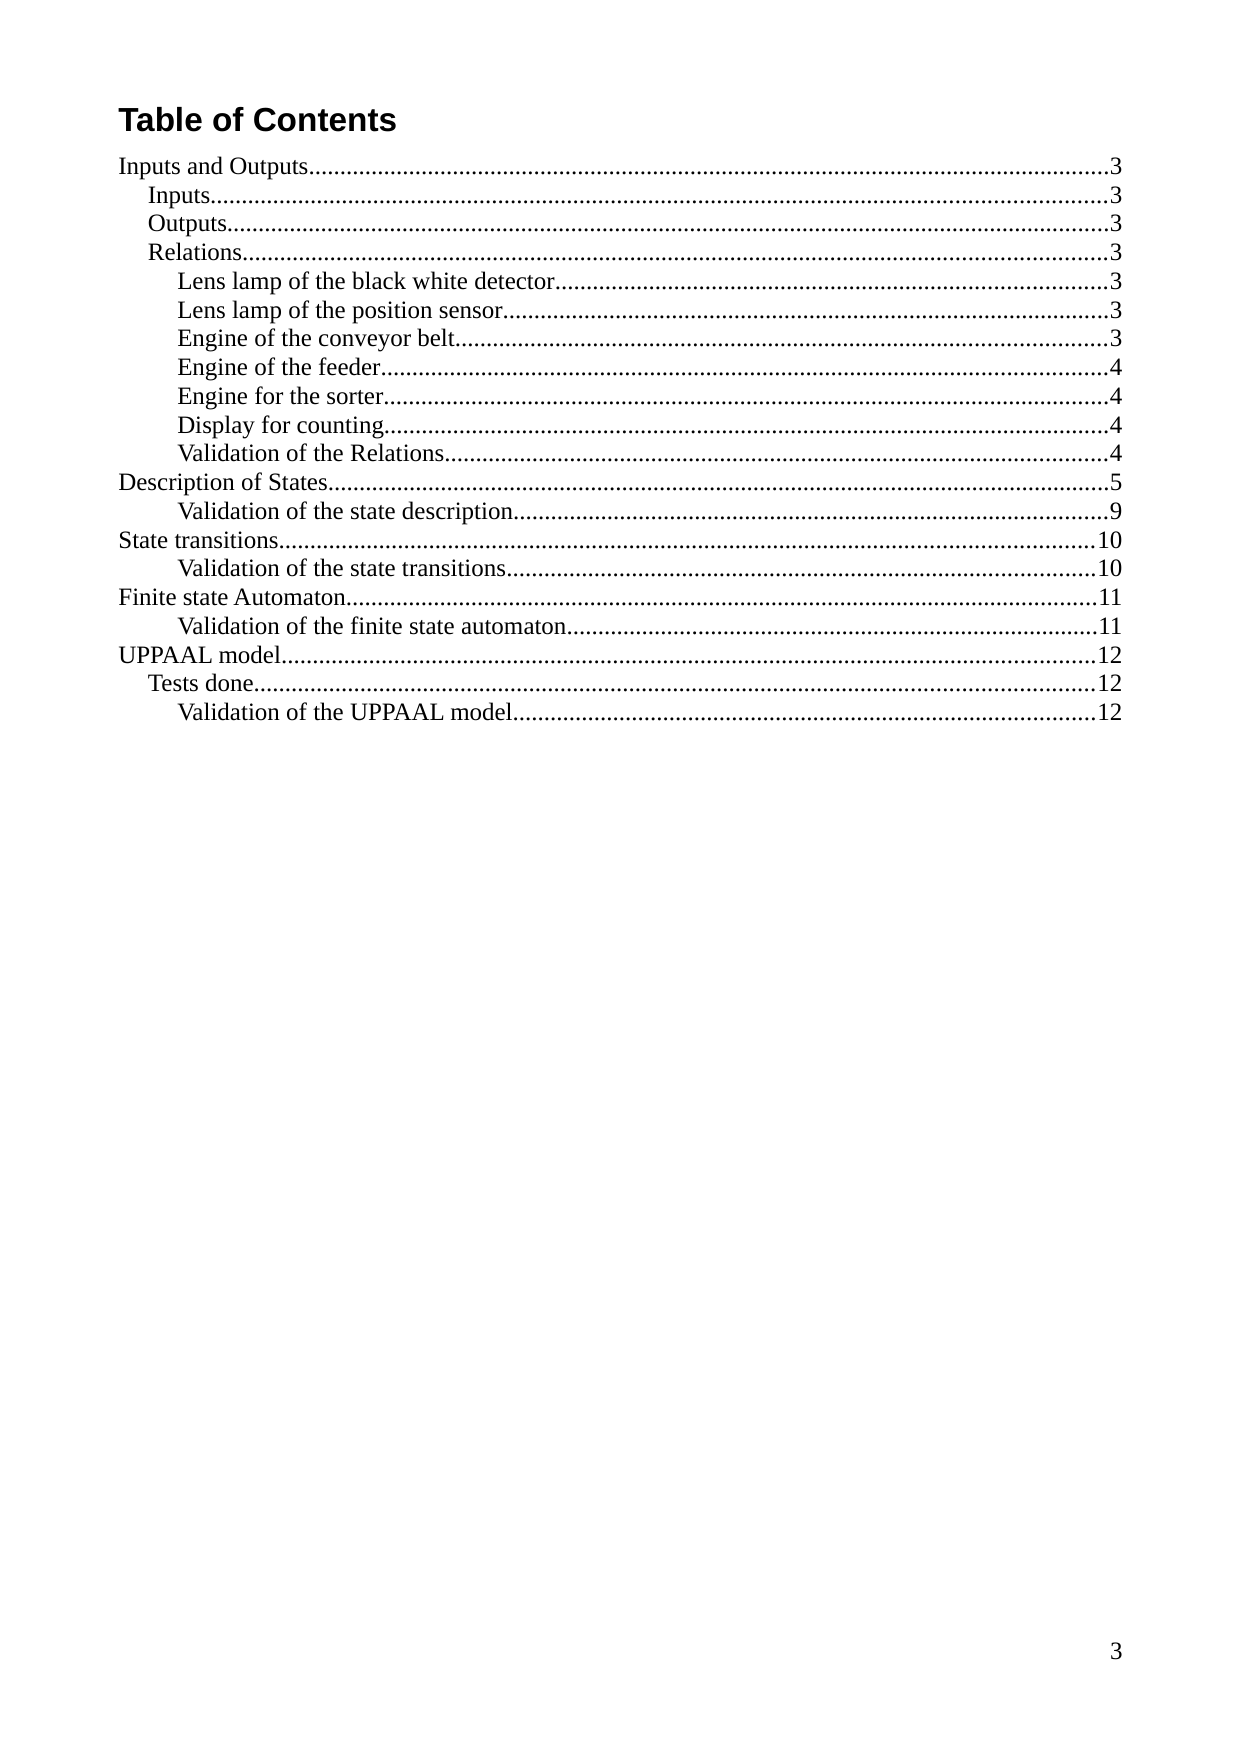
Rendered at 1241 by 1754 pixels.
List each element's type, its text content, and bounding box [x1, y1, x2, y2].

text Finite state Automaton 11 [118, 582, 1122, 611]
text Relations 3 [148, 237, 1122, 266]
text Tests done 12 [148, 668, 1122, 697]
text State transitions 10 [118, 525, 1122, 553]
text Engine of the feeder 4 [177, 352, 1122, 381]
text Engine for the sorter 4 [177, 381, 1122, 410]
text Validation of the UPPAAL model 12 [177, 697, 1122, 726]
text Display for counting 4 [177, 410, 1122, 438]
text Inputs and Outputs 3 [118, 151, 1122, 180]
text Description of States 5 [118, 467, 1122, 496]
text Lens lamp of the position sensor 3 [177, 295, 1122, 323]
text Inputs 3 [148, 180, 1122, 208]
text Validation of the state description 9 [177, 496, 1122, 525]
subtitle Table of Contents [118, 100, 1122, 138]
text Validation of the Relations 4 [177, 438, 1122, 467]
text Lens lamp of the black white detector 3 [177, 266, 1122, 295]
text UPPAAL model 12 [118, 640, 1122, 668]
text Engine of the conveyor belt 3 [177, 323, 1122, 352]
text Validation of the finite state automaton 11 [177, 611, 1122, 640]
text Validation of the state transitions 10 [177, 553, 1122, 582]
text Outputs 3 [148, 208, 1122, 237]
